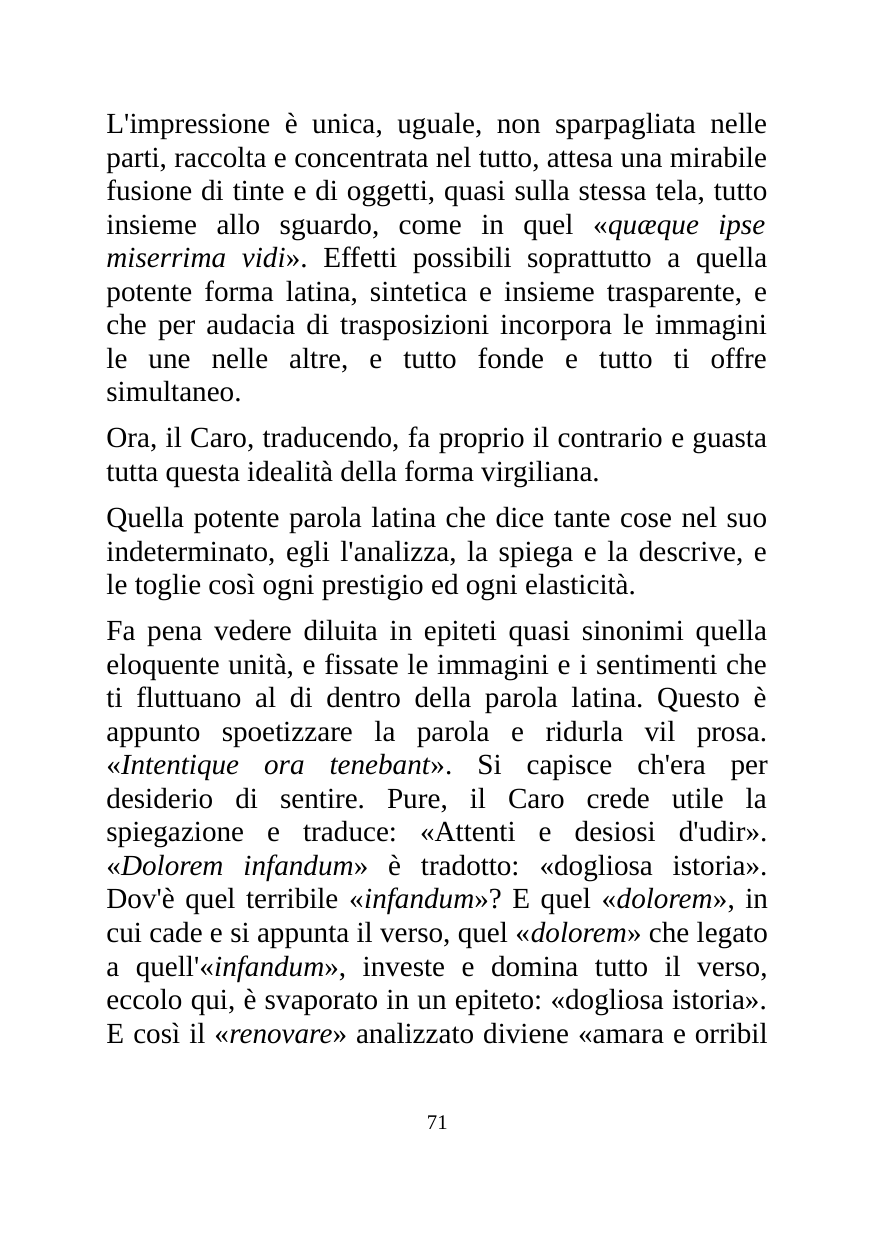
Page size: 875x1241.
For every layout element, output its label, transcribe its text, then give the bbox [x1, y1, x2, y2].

text Fa pena vedere diluita in epiteti quasi sinonimi quella eloquente unità, e fissate le immagini e i sentimenti che ti fluttuano al di dentro della parola latina. Questo è appunto spoetizzare la parola e ridurla vil prosa. «Intentique ora tenebant». Si capisce ch'era per desiderio di sentire. Pure, il Caro crede utile la spiegazione e traduce: «Attenti e desiosi d'udir». «Dolorem infandum» è tradotto: «dogliosa istoria». Dov'è quel terribile «infandum»? E quel «dolorem», in cui cade e si appunta il verso, quel «dolorem» che legato a quell'«infandum», investe e domina tutto il verso, eccolo qui, è svaporato in un epiteto: «dogliosa istoria». E così il «renovare» analizzato diviene «amara e orribil [106, 613, 768, 1049]
text Quella potente parola latina che dice tante cose nel suo indeterminato, egli l'analizza, la spiega e la descrive, e le toglie così ogni prestigio ed ogni elasticità. [106, 500, 768, 601]
text L'impressione è unica, uguale, non sparpagliata nelle parti, raccolta e concentrata nel tutto, attesa una mirabile fusione di tinte e di oggetti, quasi sulla stessa tela, tutto insieme allo sguardo, come in quel «quæque ipse miserrima vidi». Effetti possibili soprattutto a quella potente forma latina, sintetica e insieme trasparente, e che per audacia di trasposizioni incorpora le immagini le une nelle altre, e tutto fonde e tutto ti offre simultaneo. [106, 106, 768, 408]
text Ora, il Caro, traducendo, fa proprio il contrario e guasta tutta questa idealità della forma virgiliana. [106, 421, 768, 488]
